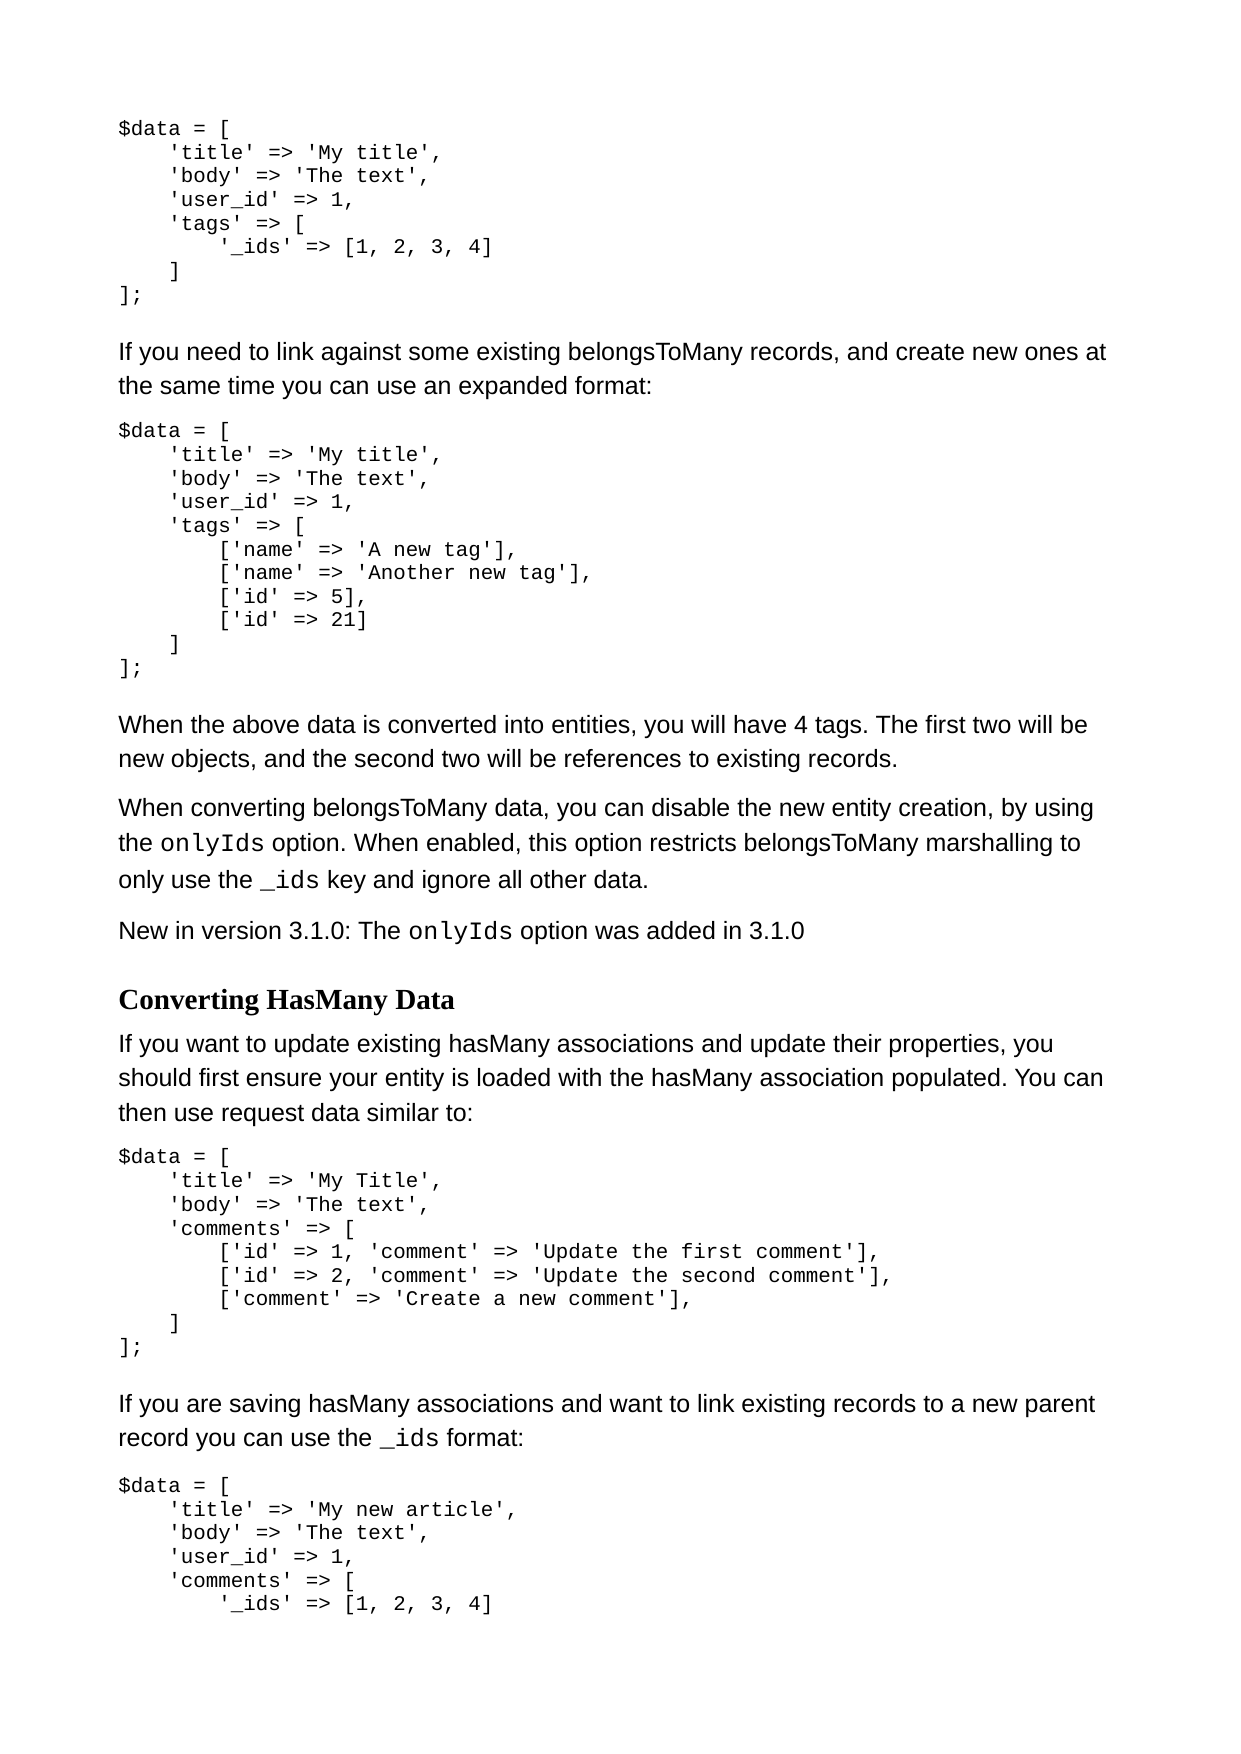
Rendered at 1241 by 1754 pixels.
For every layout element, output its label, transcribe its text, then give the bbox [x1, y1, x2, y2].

text 'title' => 'My new article', [118, 1499, 1122, 1522]
text 'user_id' => 1, [118, 491, 1122, 515]
text ]; [118, 657, 1122, 680]
text ['id' => 1, 'comment' => 'Update the first comment'], [118, 1241, 1122, 1265]
text ] [118, 633, 1122, 657]
text 'body' => 'The text', [118, 1194, 1122, 1217]
text ['id' => 5], [118, 586, 1122, 609]
text ]; [118, 1336, 1122, 1359]
text 'comments' => [ [118, 1217, 1122, 1241]
text ['name' => 'A new tag'], [118, 538, 1122, 562]
text ] [118, 260, 1122, 284]
text 'user_id' => 1, [118, 1546, 1122, 1569]
text '_ids' => [1, 2, 3, 4] [118, 236, 1122, 260]
text New in version 3.1.0: The onlyIds option was added in 3.1.0 [118, 916, 1122, 947]
text ['id' => 21] [118, 609, 1122, 633]
text If you are saving hasMany associations and want to link existing records to a new parent record you can use the _ids format: [118, 1389, 1122, 1454]
text 'body' => 'The text', [118, 468, 1122, 491]
text ]; [118, 284, 1122, 307]
text 'body' => 'The text', [118, 165, 1122, 189]
text 'tags' => [ [118, 213, 1122, 236]
text $data = [ [118, 1147, 1122, 1170]
text ] [118, 1312, 1122, 1336]
text 'comments' => [ [118, 1569, 1122, 1593]
text 'tags' => [ [118, 515, 1122, 538]
text $data = [ [118, 1475, 1122, 1499]
text When the above data is converted into entities, you will have 4 tags. The first two will be new objects, and the second two will be references to existing records. [118, 710, 1122, 773]
text 'body' => 'The text', [118, 1522, 1122, 1546]
subtitle Converting HasMany Data [118, 982, 1122, 1016]
text $data = [ [118, 420, 1122, 444]
text If you need to link against some existing belongsToMany records, and create new ones at the same time you can use an expanded format: [118, 337, 1122, 400]
text When converting belongsToMany data, you can disable the new entity creation, by using the onlyIds option. When enabled, this option restricts belongsToMany marshalling to only use the _ids key and ignore all other data. [118, 793, 1122, 896]
text 'title' => 'My Title', [118, 1170, 1122, 1194]
text $data = [ [118, 118, 1122, 142]
text ['id' => 2, 'comment' => 'Update the second comment'], [118, 1265, 1122, 1288]
text If you want to update existing hasMany associations and update their properties, you should first ensure your entity is loaded with the hasMany association populated. You can then use request data similar to: [118, 1028, 1122, 1126]
text 'user_id' => 1, [118, 189, 1122, 213]
text ['name' => 'Another new tag'], [118, 562, 1122, 586]
text ['comment' => 'Create a new comment'], [118, 1288, 1122, 1312]
text '_ids' => [1, 2, 3, 4] [118, 1593, 1122, 1617]
text 'title' => 'My title', [118, 142, 1122, 165]
text 'title' => 'My title', [118, 444, 1122, 468]
